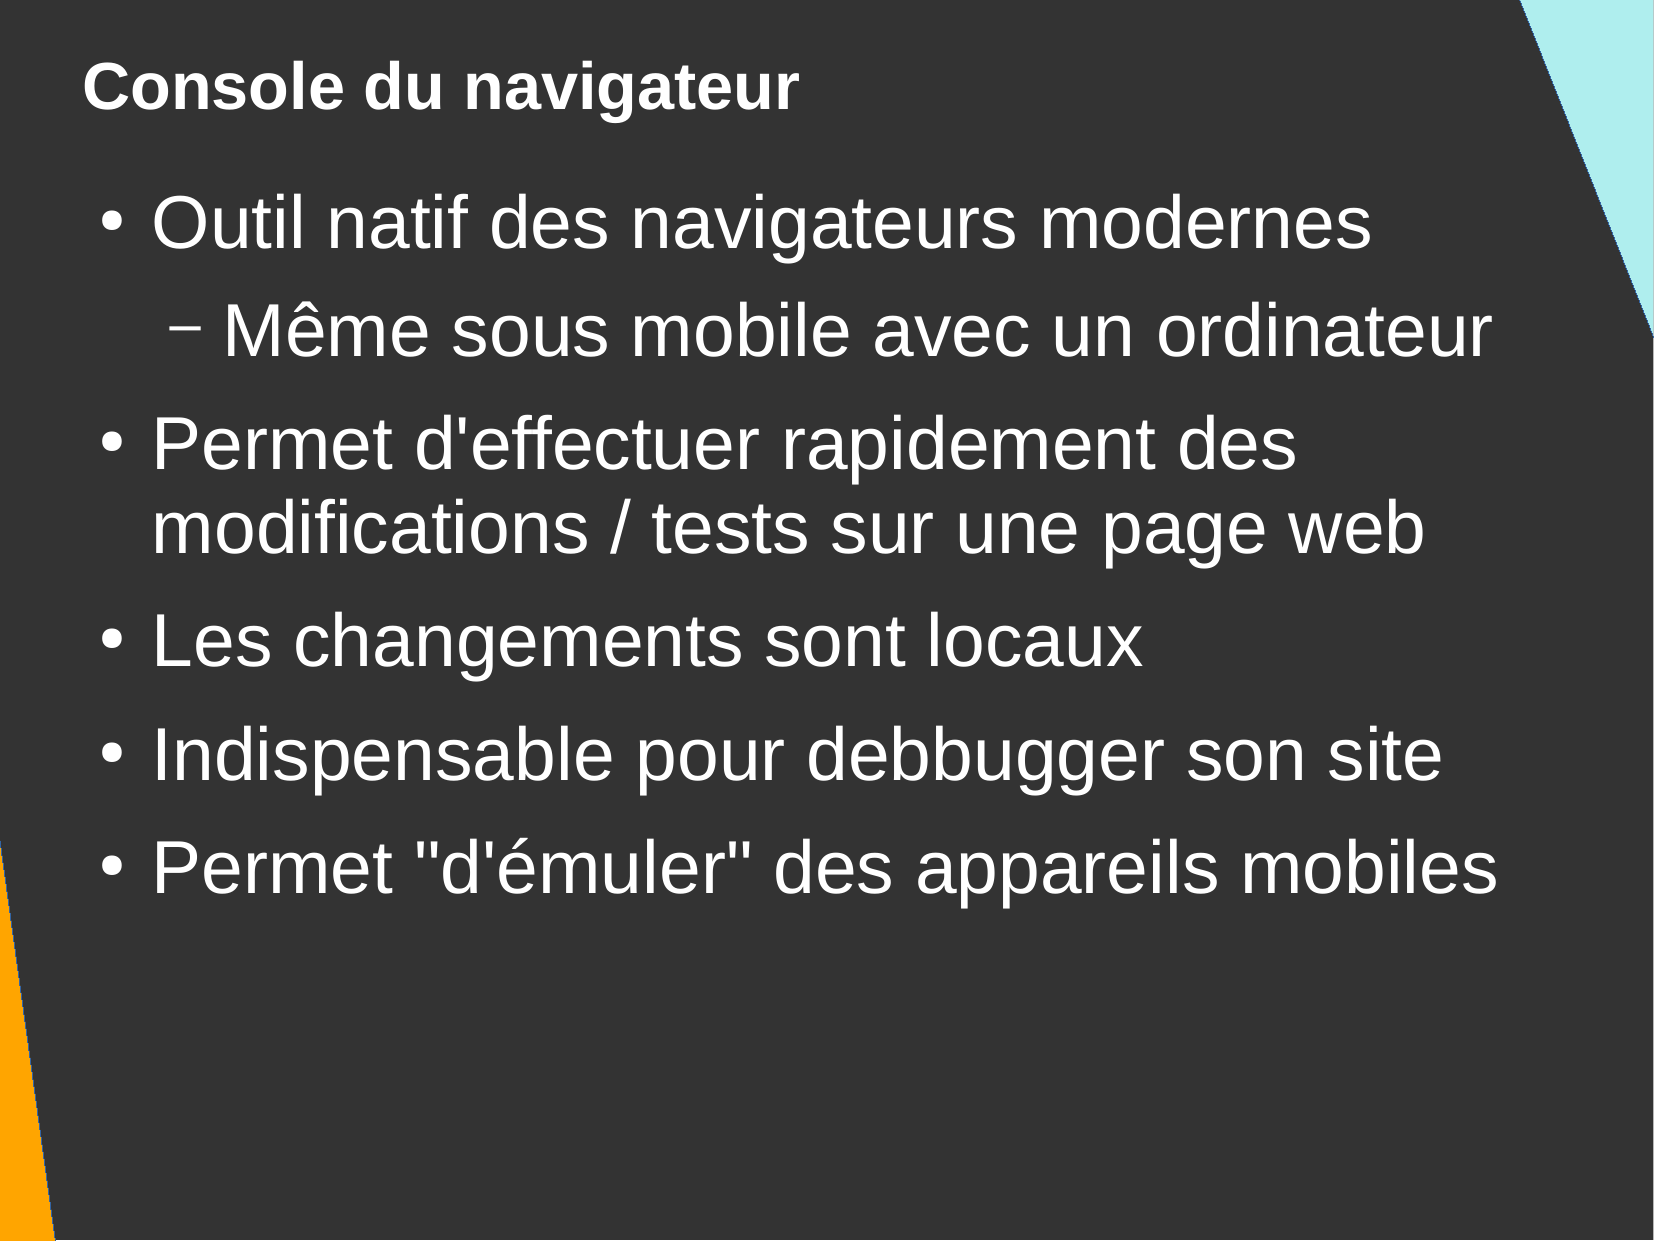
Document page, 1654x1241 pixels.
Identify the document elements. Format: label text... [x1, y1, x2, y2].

list Outil natif des navigateurs modernes Même sous mobile avec un ordinateur Permet d'effectuer rapidement des modifications / tests sur une page web Les changements sont locaux Indispensable pour debbugger son site Permet "d'émuler" des appareils mobiles [80, 180, 1605, 993]
text_box [0, 840, 56, 1241]
title Console du navigateur [82, 49, 1571, 152]
text_box [1519, 0, 1654, 338]
